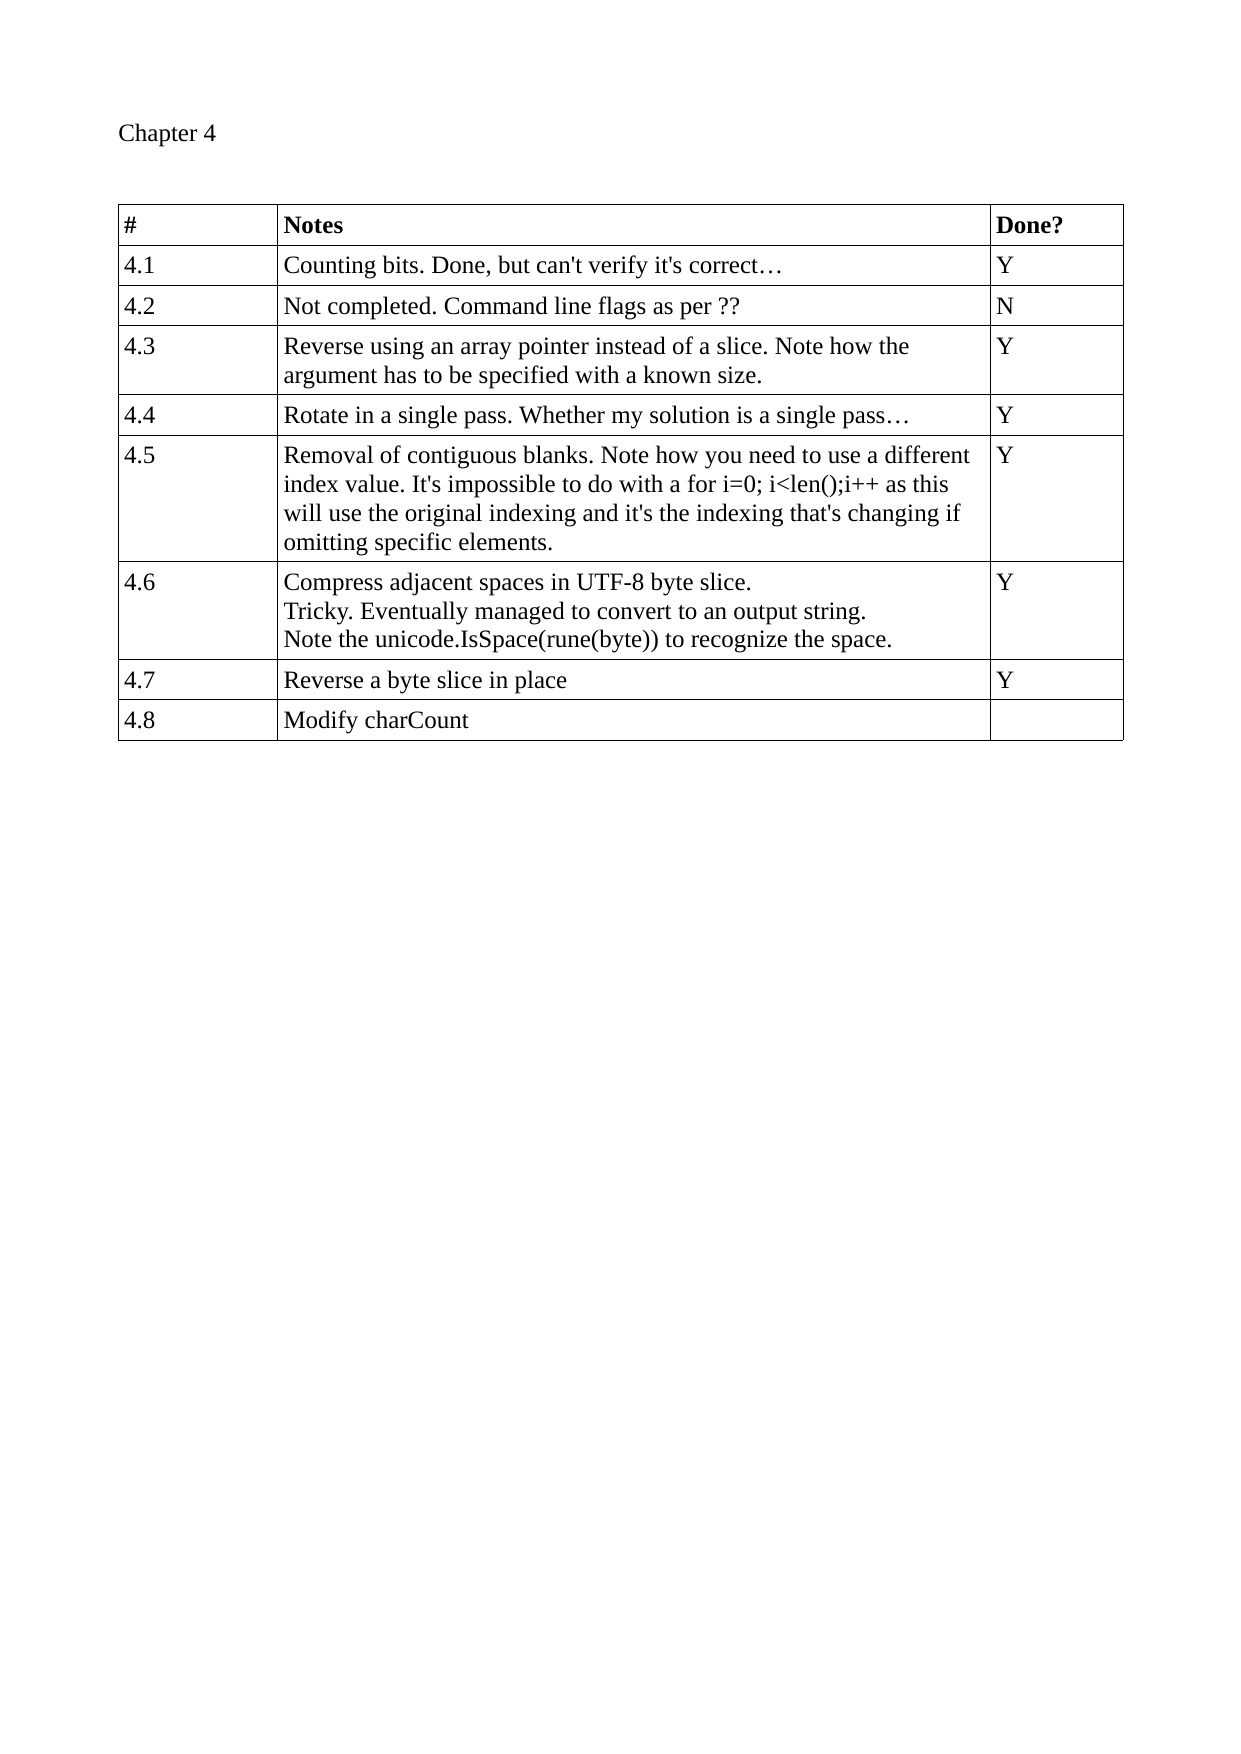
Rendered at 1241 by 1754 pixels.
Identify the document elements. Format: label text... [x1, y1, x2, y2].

table_cell Counting bits. Done, but can't verify it's correct… [278, 246, 990, 285]
table_cell 4.2 [119, 286, 277, 325]
table_cell Reverse a byte slice in place [278, 660, 990, 699]
table_cell 4.8 [119, 700, 277, 740]
table_cell Removal of contiguous blanks. Note how you need to use a different index value. It's impossible to do with a for i=0; i<len();i++ as this will use the original indexing and it's the indexing that's changing if omitting specific elements. [278, 436, 990, 561]
text Chapter 4 [118, 118, 1122, 147]
table_header Done? [991, 205, 1123, 245]
table_cell Y [991, 246, 1123, 285]
table_cell Not completed. Command line flags as per ?? [278, 286, 990, 325]
table_cell Compress adjacent spaces in UTF-8 byte slice. Tricky. Eventually managed to convert to an output string. Note the unicode.IsSpace(rune(byte)) to recognize the space. [278, 562, 990, 659]
table_cell Y [991, 326, 1123, 394]
table_cell Y [991, 660, 1123, 699]
table_cell Rotate in a single pass. Whether my solution is a single pass… [278, 395, 990, 435]
table_cell Modify charCount [278, 700, 990, 740]
table_cell 4.1 [119, 246, 277, 285]
table_cell Y [991, 562, 1123, 659]
table_cell 4.4 [119, 395, 277, 435]
table_header Notes [278, 205, 990, 245]
table_header # [119, 205, 277, 245]
table_cell Reverse using an array pointer instead of a slice. Note how the argument has to be specified with a known size. [278, 326, 990, 394]
table_cell 4.7 [119, 660, 277, 699]
table_cell Y [991, 436, 1123, 561]
table_cell Y [991, 395, 1123, 435]
table_cell [991, 700, 1123, 740]
table_cell N [991, 286, 1123, 325]
table_cell 4.6 [119, 562, 277, 659]
table_cell 4.5 [119, 436, 277, 561]
table_cell 4.3 [119, 326, 277, 394]
